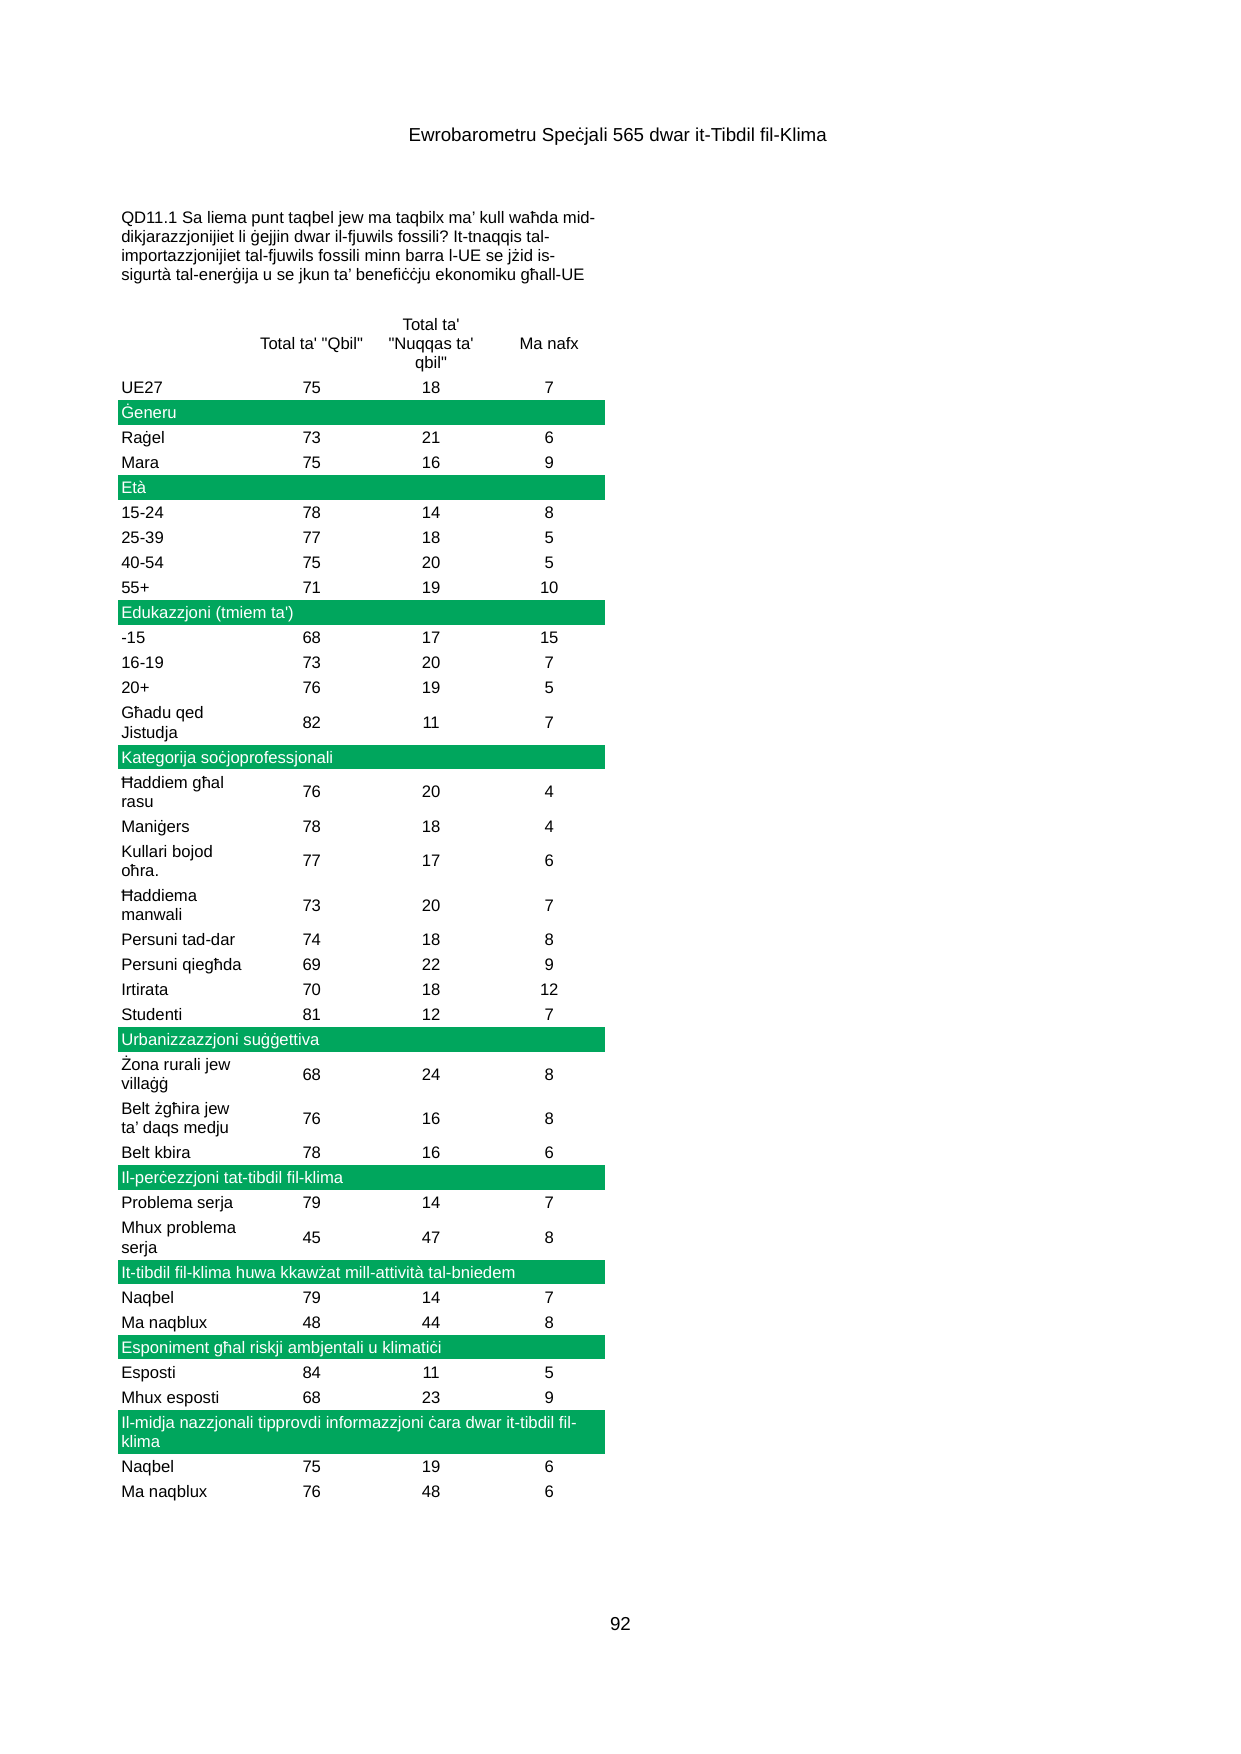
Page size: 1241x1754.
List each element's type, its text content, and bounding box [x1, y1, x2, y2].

table_cell 69 [254, 952, 369, 977]
table_cell 71 [254, 575, 369, 600]
table_cell 15-24 [118, 500, 254, 525]
table_cell Edukazzjoni (tmiem ta') [118, 600, 605, 625]
table_cell 20 [369, 650, 492, 675]
table_cell 44 [369, 1310, 492, 1334]
table_cell 24 [369, 1052, 492, 1096]
table_cell 17 [369, 839, 492, 883]
table_cell 45 [254, 1215, 369, 1259]
table_cell 5 [493, 550, 605, 575]
table_cell 11 [369, 1360, 492, 1384]
table_cell 20+ [118, 675, 254, 700]
table_cell 20 [369, 770, 492, 814]
table_cell UE27 [118, 375, 254, 400]
table_cell 19 [369, 1454, 492, 1479]
table_cell 16 [369, 450, 492, 475]
table_cell 18 [369, 525, 492, 550]
table_cell Ma naqblux [118, 1479, 254, 1504]
table_cell [369, 287, 492, 312]
table_cell Ħaddiema manwali [118, 883, 254, 927]
table_cell 8 [493, 1310, 605, 1334]
table_cell Studenti [118, 1002, 254, 1027]
table_cell 5 [493, 525, 605, 550]
table_cell 7 [493, 1002, 605, 1027]
table_cell 9 [493, 450, 605, 475]
table_cell 78 [254, 1140, 369, 1165]
table_cell 6 [493, 839, 605, 883]
table_cell 7 [493, 375, 605, 400]
table_cell 55+ [118, 575, 254, 600]
table_cell Esposti [118, 1360, 254, 1384]
table_cell 76 [254, 675, 369, 700]
table_cell Żona rurali jew villaġġ [118, 1052, 254, 1096]
table_cell 8 [493, 1052, 605, 1096]
table_cell 4 [493, 770, 605, 814]
table_cell 81 [254, 1002, 369, 1027]
table_cell Belt kbira [118, 1140, 254, 1165]
table_cell 19 [369, 675, 492, 700]
table_cell Maniġers [118, 814, 254, 839]
table_cell 6 [493, 1479, 605, 1504]
table_cell 6 [493, 425, 605, 450]
table_cell 6 [493, 1140, 605, 1165]
table_cell 16-19 [118, 650, 254, 675]
table_cell Naqbel [118, 1454, 254, 1479]
table_cell 17 [369, 625, 492, 650]
table_cell -15 [118, 625, 254, 650]
table_cell [118, 287, 254, 312]
table_cell Il-perċezzjoni tat-tibdil fil-klima [118, 1165, 605, 1190]
table_cell 77 [254, 839, 369, 883]
table_cell Età [118, 475, 605, 500]
table_cell 78 [254, 500, 369, 525]
table_cell Esponiment għal riskji ambjentali u klimatiċi [118, 1335, 605, 1359]
table_cell 82 [254, 700, 369, 744]
table_cell 18 [369, 375, 492, 400]
table_cell [118, 312, 254, 375]
table_cell 68 [254, 1052, 369, 1096]
table_cell 15 [493, 625, 605, 650]
table_cell 8 [493, 500, 605, 525]
table_cell 14 [369, 1190, 492, 1215]
table_cell Mhux esposti [118, 1385, 254, 1409]
table_cell 18 [369, 927, 492, 952]
table_cell 9 [493, 1385, 605, 1409]
table_cell 76 [254, 1096, 369, 1140]
table_cell Mhux problema serja [118, 1215, 254, 1259]
table_cell 22 [369, 952, 492, 977]
table_cell It-tibdil fil-klima huwa kkawżat mill-attività tal-bniedem [118, 1260, 605, 1284]
table_cell 75 [254, 450, 369, 475]
table_cell 23 [369, 1385, 492, 1409]
table_cell 9 [493, 952, 605, 977]
table_cell Għadu qed Jistudja [118, 700, 254, 744]
table_cell 6 [493, 1454, 605, 1479]
table_cell [493, 287, 605, 312]
table_cell 76 [254, 770, 369, 814]
table_header QD11.1 Sa liema punt taqbel jew ma taqbilx ma’ kull waħda mid-dikjarazzjonijiet li ġejjin dwar il-fjuwils fossili? It-tnaqqis tal-importazzjonijiet tal-fjuwils fossili minn barra l-UE se jżid is-sigurtà tal-enerġija u se jkun ta’ benefiċċju ekonomiku għall-UE [118, 205, 605, 287]
table_cell Irtirata [118, 977, 254, 1002]
table_cell 78 [254, 814, 369, 839]
table_cell 21 [369, 425, 492, 450]
table_cell 77 [254, 525, 369, 550]
table_cell Mara [118, 450, 254, 475]
table_cell Il-midja nazzjonali tipprovdi informazzjoni ċara dwar it-tibdil fil-klima [118, 1410, 605, 1454]
table_cell 14 [369, 1285, 492, 1309]
table_cell Ġeneru [118, 400, 605, 425]
table_cell 19 [369, 575, 492, 600]
table_cell 48 [254, 1310, 369, 1334]
table_cell 79 [254, 1190, 369, 1215]
table_cell 5 [493, 1360, 605, 1384]
table_cell Kategorija soċjoprofessjonali [118, 745, 605, 769]
table_cell 8 [493, 1096, 605, 1140]
table_cell 20 [369, 883, 492, 927]
table_cell Total ta' "Nuqqas ta' qbil" [369, 312, 492, 375]
table_cell 47 [369, 1215, 492, 1259]
table_cell Ma naqblux [118, 1310, 254, 1334]
table_cell Persuni qiegħda [118, 952, 254, 977]
table_cell 7 [493, 1285, 605, 1309]
table_cell 4 [493, 814, 605, 839]
table_cell Urbanizzazzjoni suġġettiva [118, 1027, 605, 1052]
table_cell Total ta' "Qbil" [254, 312, 369, 375]
table_cell Kullari bojod oħra. [118, 839, 254, 883]
table_cell Ma nafx [493, 312, 605, 375]
table_cell 7 [493, 883, 605, 927]
table_cell 75 [254, 1454, 369, 1479]
table_cell 5 [493, 675, 605, 700]
table_cell 74 [254, 927, 369, 952]
table_cell 11 [369, 700, 492, 744]
table_cell 25-39 [118, 525, 254, 550]
table_cell 48 [369, 1479, 492, 1504]
table_cell 18 [369, 814, 492, 839]
table_cell 84 [254, 1360, 369, 1384]
table_cell 75 [254, 375, 369, 400]
table_cell Persuni tad-dar [118, 927, 254, 952]
table_cell 16 [369, 1140, 492, 1165]
table_cell 68 [254, 1385, 369, 1409]
table_cell 14 [369, 500, 492, 525]
table_cell 12 [493, 977, 605, 1002]
table_cell Problema serja [118, 1190, 254, 1215]
table_cell Belt żgħira jew ta’ daqs medju [118, 1096, 254, 1140]
table_cell [254, 287, 369, 312]
table_cell 76 [254, 1479, 369, 1504]
table_cell 18 [369, 977, 492, 1002]
table_cell 7 [493, 700, 605, 744]
table_cell 10 [493, 575, 605, 600]
table_cell Ħaddiem għal rasu [118, 770, 254, 814]
table_cell 75 [254, 550, 369, 575]
table_cell 8 [493, 927, 605, 952]
table_cell 12 [369, 1002, 492, 1027]
table_cell 73 [254, 650, 369, 675]
table_cell 68 [254, 625, 369, 650]
table_cell Naqbel [118, 1285, 254, 1309]
table_cell 73 [254, 883, 369, 927]
table_cell 7 [493, 650, 605, 675]
table_cell 16 [369, 1096, 492, 1140]
table_cell 20 [369, 550, 492, 575]
table_cell 79 [254, 1285, 369, 1309]
table_cell 70 [254, 977, 369, 1002]
table_cell 40-54 [118, 550, 254, 575]
table_cell 7 [493, 1190, 605, 1215]
table_cell 8 [493, 1215, 605, 1259]
table_cell Raġel [118, 425, 254, 450]
table_cell 73 [254, 425, 369, 450]
